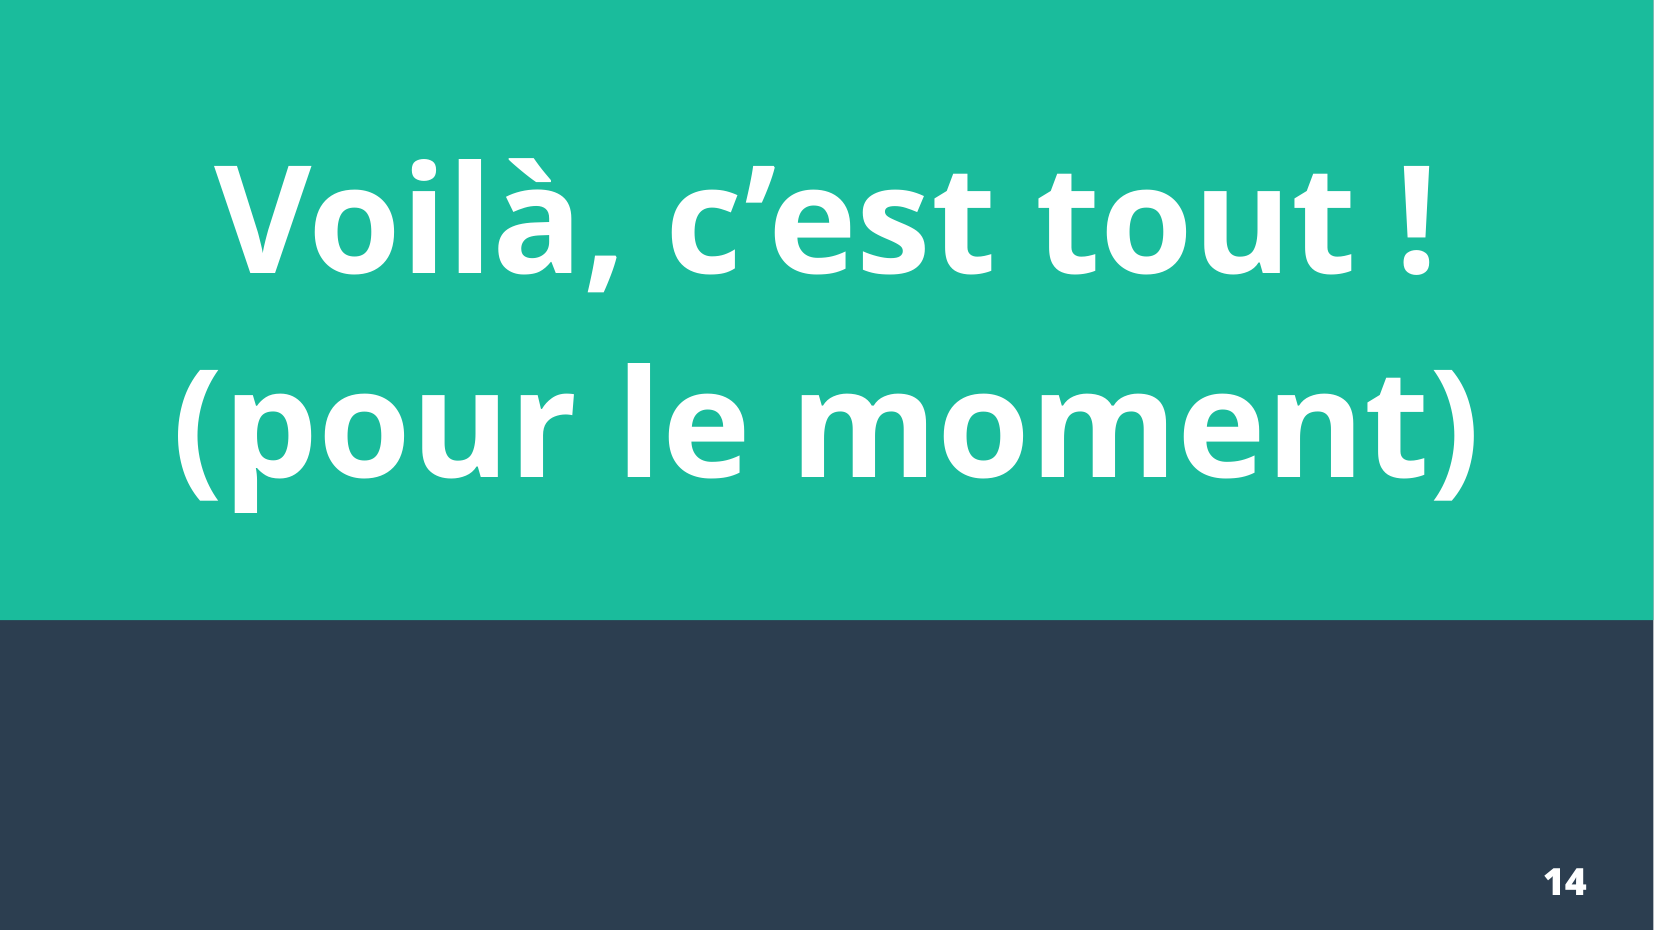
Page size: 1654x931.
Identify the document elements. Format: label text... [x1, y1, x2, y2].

subtitle Voilà, c’est tout ! (pour le moment) [59, 43, 1595, 591]
